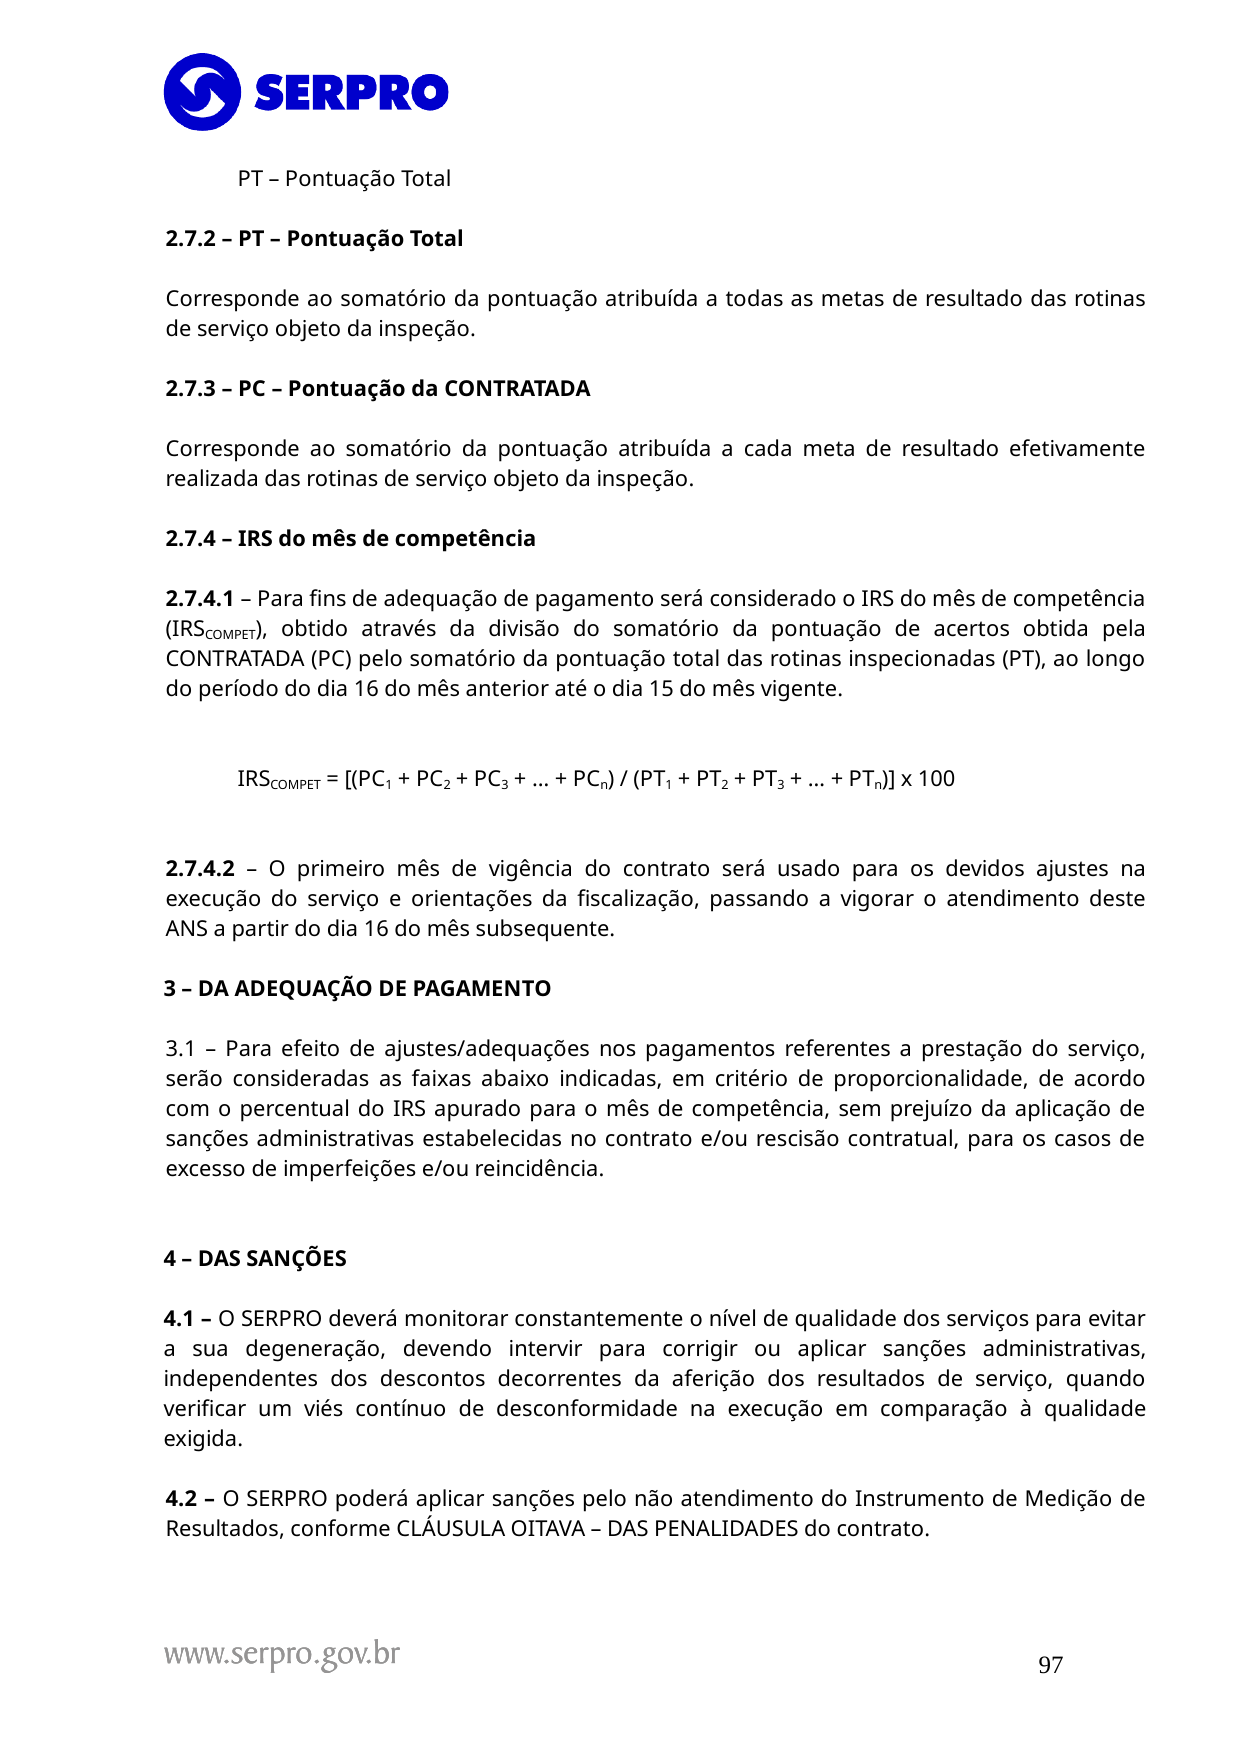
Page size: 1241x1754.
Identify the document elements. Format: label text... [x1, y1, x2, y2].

text 2.7.3 – PC – Pontuação da CONTRATADA [165, 373, 1148, 403]
text PT – Pontuação Total [165, 163, 1148, 193]
text 4.2 – O SERPRO poderá aplicar sanções pelo não atendimento do Instrumento de Medição de Resultados, conforme CLÁUSULA OITAVA – DAS PENALIDADES do contrato. [165, 1483, 1148, 1543]
text 4.1 – O SERPRO deverá monitorar constantemente o nível de qualidade dos serviços para evitar a sua degeneração, devendo intervir para corrigir ou aplicar sanções administrativas, independentes dos descontos decorrentes da aferição dos resultados de serviço, quando verificar um viés contínuo de desconformidade na execução em comparação à qualidade exigida. [163, 1303, 1148, 1453]
text 3.1 – Para efeito de ajustes/adequações nos pagamentos referentes a prestação do serviço, serão consideradas as faixas abaixo indicadas, em critério de proporcionalidade, de acordo com o percentual do IRS apurado para o mês de competência, sem prejuízo da aplicação de sanções administrativas estabelecidas no contrato e/ou rescisão contratual, para os casos de excesso de imperfeições e/ou reincidência. [165, 1033, 1148, 1183]
text 2.7.4 – IRS do mês de competência [165, 523, 1148, 553]
text 3 – DA ADEQUAÇÃO DE PAGAMENTO [163, 973, 1147, 1003]
text Corresponde ao somatório da pontuação atribuída a cada meta de resultado efetivamente realizada das rotinas de serviço objeto da inspeção. [165, 433, 1148, 493]
picture [169, 1639, 395, 1673]
text 4 – DAS SANÇÕES [163, 1243, 1147, 1273]
text 2.7.2 – PT – Pontuação Total [165, 223, 1148, 253]
text Corresponde ao somatório da pontuação atribuída a todas as metas de resultado das rotinas de serviço objeto da inspeção. [165, 283, 1148, 343]
picture [163, 53, 449, 131]
text 2.7.4.2 – O primeiro mês de vigência do contrato será usado para os devidos ajustes na execução do serviço e orientações da fiscalização, passando a vigorar o atendimento deste ANS a partir do dia 16 do mês subsequente. [165, 853, 1148, 943]
text IRSCOMPET = [(PC1 + PC2 + PC3 + … + PCn) / (PT1 + PT2 + PT3 + … + PTn)] x 100 [165, 763, 1148, 793]
text 2.7.4.1 – Para fins de adequação de pagamento será considerado o IRS do mês de competência (IRSCOMPET), obtido através da divisão do somatório da pontuação de acertos obtida pela CONTRATADA (PC) pelo somatório da pontuação total das rotinas inspecionadas (PT), ao longo do período do dia 16 do mês anterior até o dia 15 do mês vigente. [165, 583, 1148, 703]
